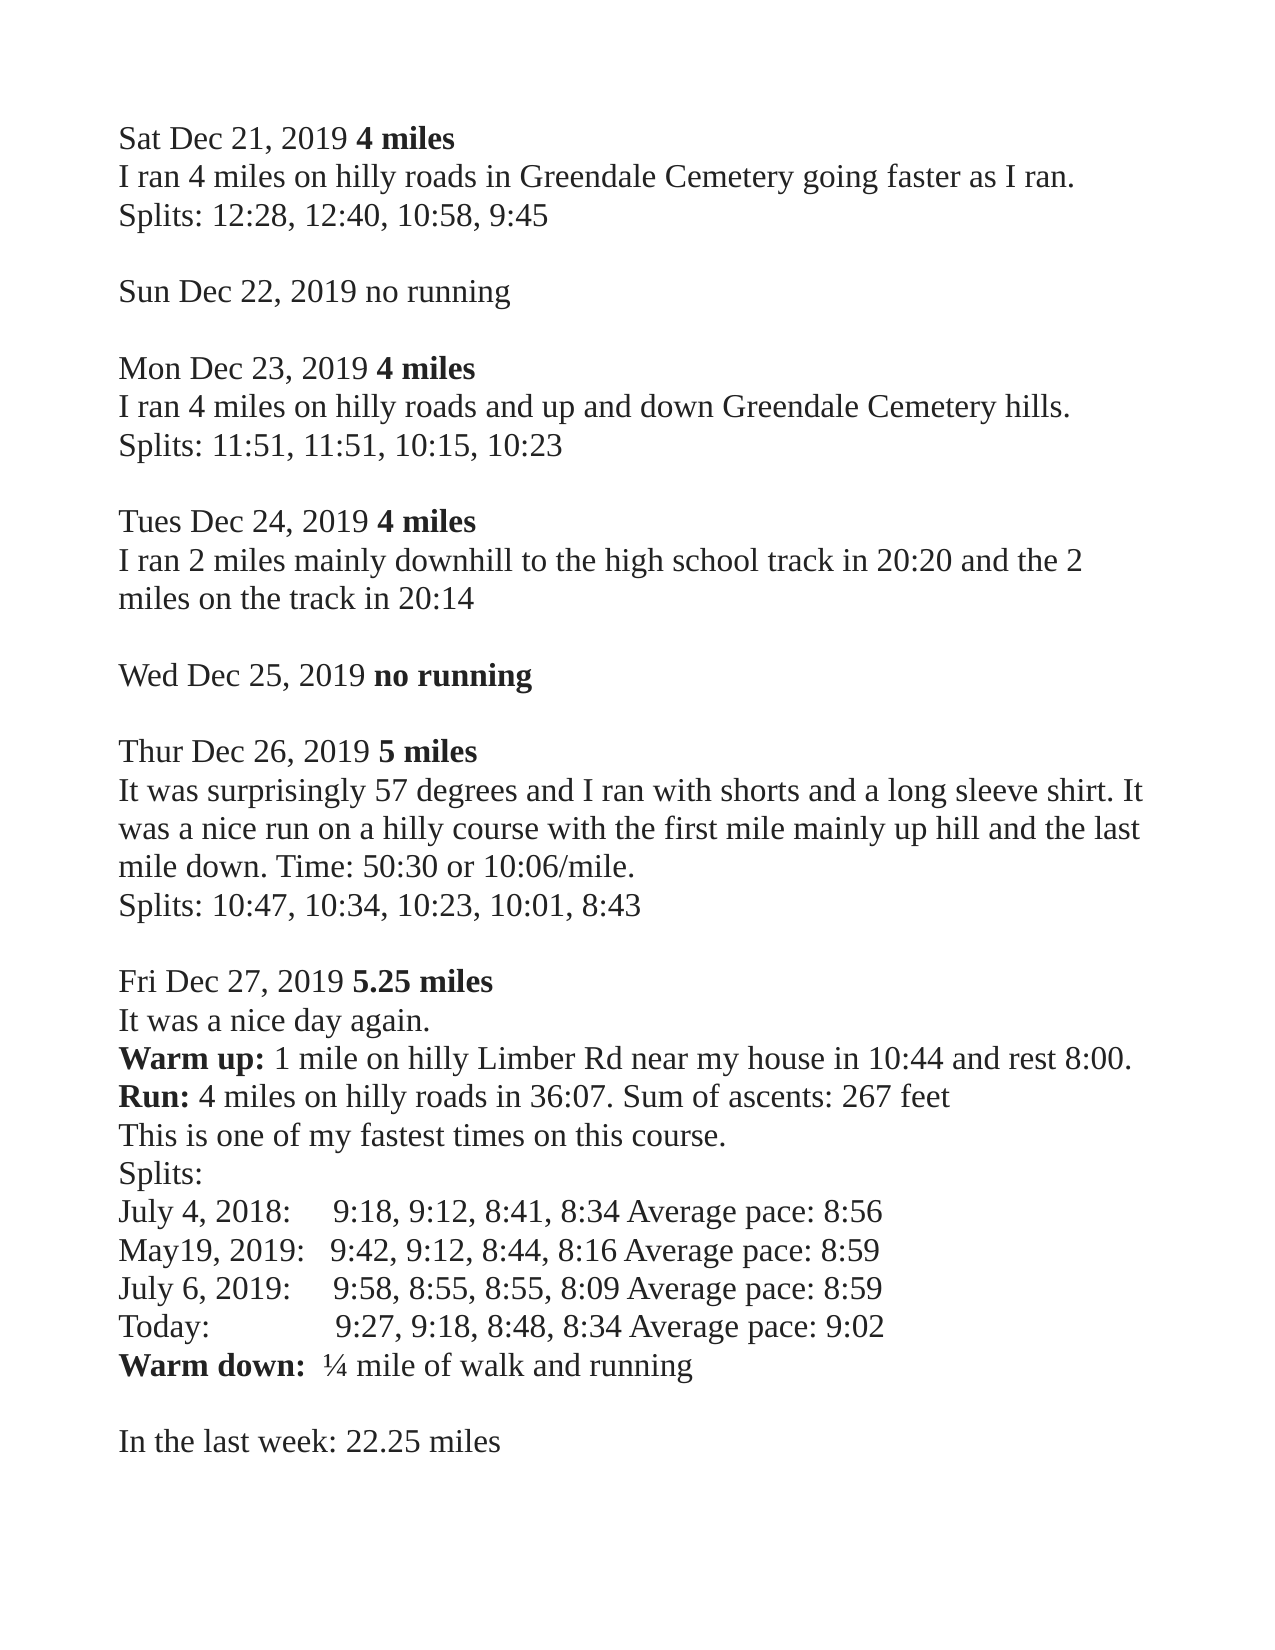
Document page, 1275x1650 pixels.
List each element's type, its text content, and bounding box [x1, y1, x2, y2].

text I ran 4 miles on hilly roads and up and down Greendale Cemetery hills. [118, 386, 1161, 425]
text Warm up: 1 mile on hilly Limber Rd near my house in 10:44 and rest 8:00. [118, 1038, 1161, 1076]
text Mon Dec 23, 2019 4 miles [118, 348, 1161, 386]
text Splits: 12:28, 12:40, 10:58, 9:45 [118, 195, 1161, 233]
text May19, 2019: 9:42, 9:12, 8:44, 8:16 Average pace: 8:59 [118, 1230, 1161, 1268]
text In the last week: 22.25 miles [118, 1421, 1161, 1460]
text July 6, 2019: 9:58, 8:55, 8:55, 8:09 Average pace: 8:59 [118, 1268, 1161, 1306]
text Sun Dec 22, 2019 no running [118, 271, 1161, 310]
text Thur Dec 26, 2019 5 miles [118, 731, 1161, 770]
text Today: 9:27, 9:18, 8:48, 8:34 Average pace: 9:02 [118, 1306, 1161, 1345]
text Fri Dec 27, 2019 5.25 miles [118, 961, 1161, 1000]
text July 4, 2018: 9:18, 9:12, 8:41, 8:34 Average pace: 8:56 [118, 1191, 1161, 1230]
text I ran 2 miles mainly downhill to the high school track in 20:20 and the 2 miles on the track in 20:14 [118, 540, 1161, 616]
text Splits: [118, 1153, 1161, 1191]
text Splits: 11:51, 11:51, 10:15, 10:23 [118, 425, 1161, 463]
text Tues Dec 24, 2019 4 miles [118, 501, 1161, 540]
text Wed Dec 25, 2019 no running [118, 655, 1161, 693]
text Warm down: ¼ mile of walk and running [118, 1345, 1161, 1383]
text I ran 4 miles on hilly roads in Greendale Cemetery going faster as I ran. [118, 156, 1161, 195]
text Splits: 10:47, 10:34, 10:23, 10:01, 8:43 [118, 885, 1161, 923]
text Sat Dec 21, 2019 4 miles [118, 118, 1161, 156]
text Run: 4 miles on hilly roads in 36:07. Sum of ascents: 267 feet [118, 1076, 1161, 1115]
text It was a nice day again. [118, 1000, 1161, 1038]
text This is one of my fastest times on this course. [118, 1115, 1161, 1153]
text It was surprisingly 57 degrees and I ran with shorts and a long sleeve shirt. It was a nice run on a hilly course with the first mile mainly up hill and the last mile down. Time: 50:30 or 10:06/mile. [118, 770, 1161, 885]
